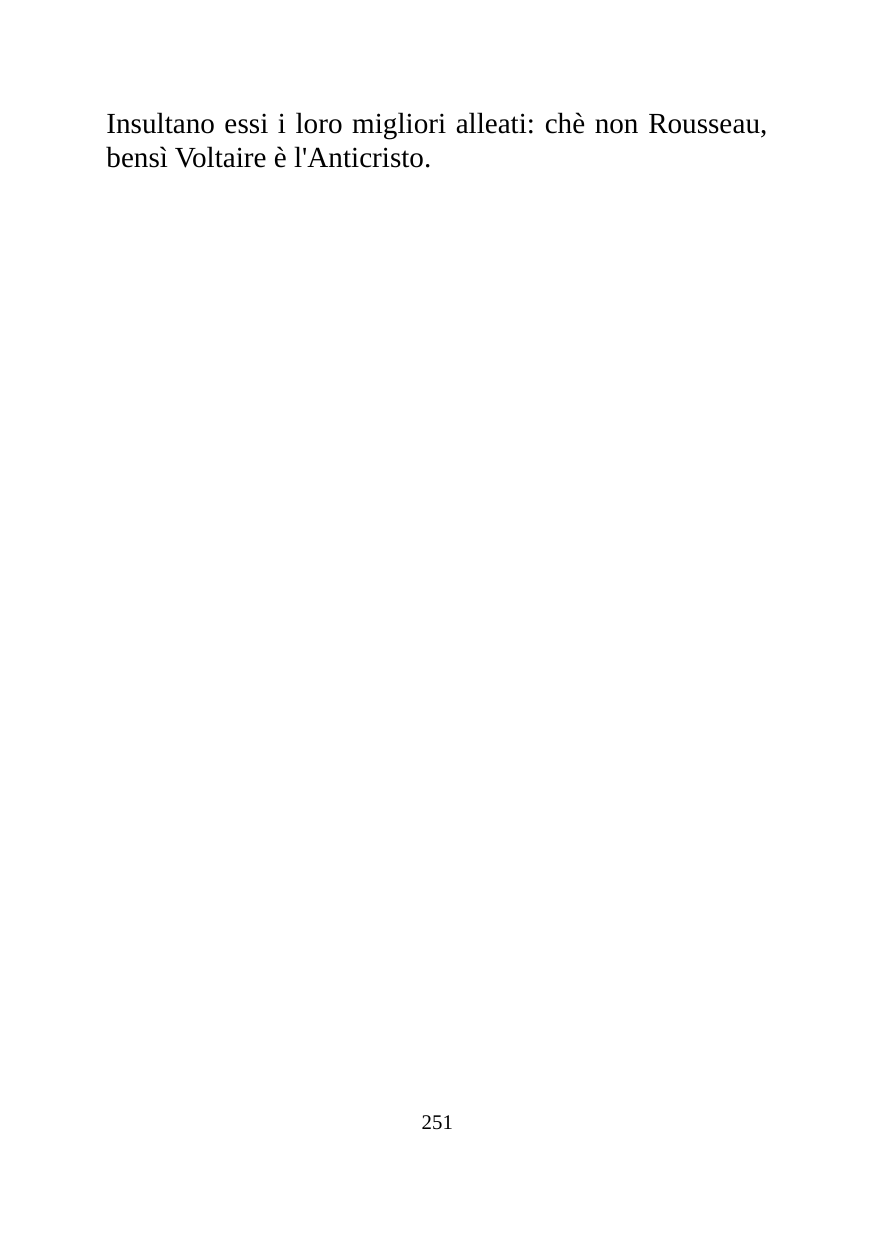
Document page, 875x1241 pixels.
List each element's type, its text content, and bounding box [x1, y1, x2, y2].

text Insultano essi i loro migliori alleati: chè non Rousseau, bensì Voltaire è l'Anticristo. [106, 106, 768, 173]
